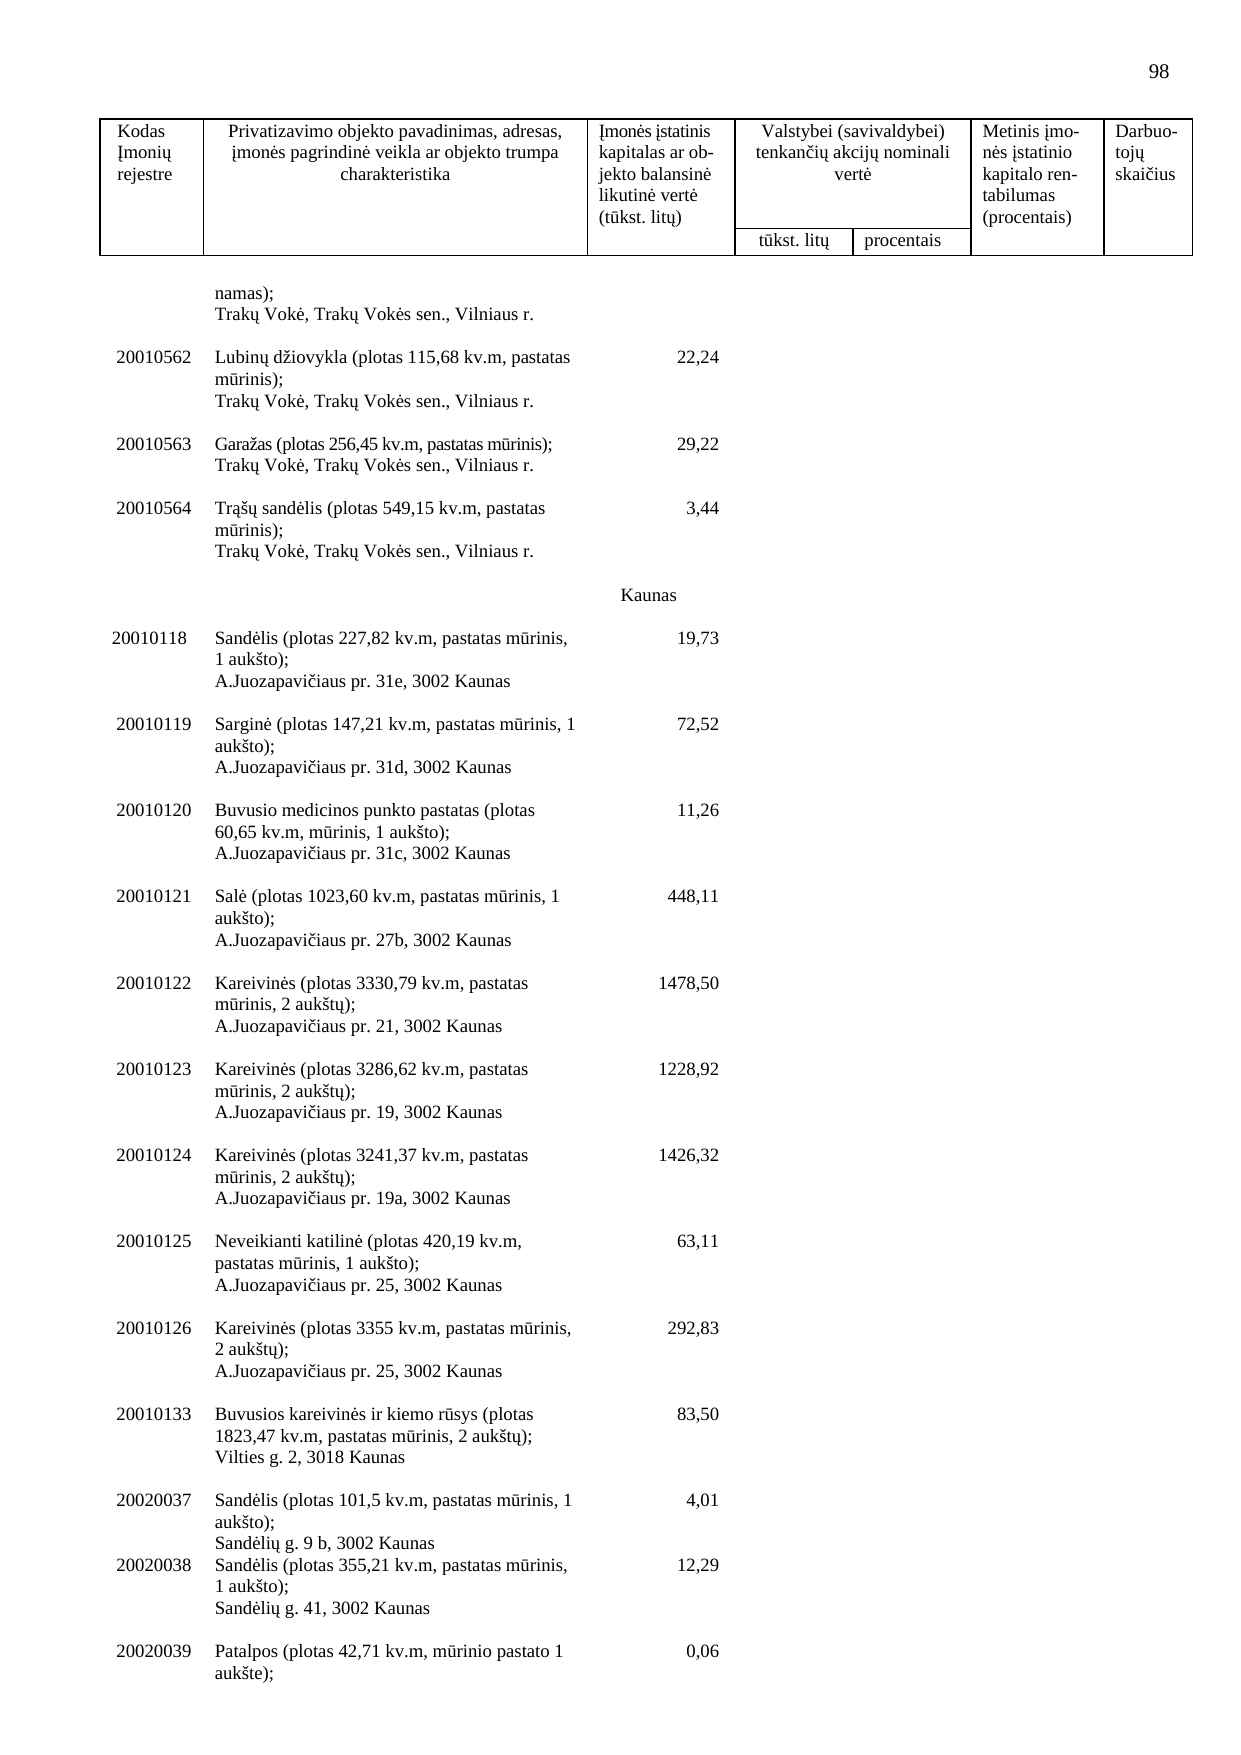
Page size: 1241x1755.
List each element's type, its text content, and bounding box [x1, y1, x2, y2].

table_cell [735, 1058, 853, 1144]
table_cell [735, 1144, 853, 1230]
table_cell [853, 1058, 971, 1144]
table_cell Sandėlis (plotas 101,5 kv.m, pastatas mūrinis, 1 aukšto); Sandėlių g. 9 b, 3002 Kaunas [203, 1489, 587, 1554]
table_cell 20010119 [100, 713, 203, 799]
table_cell [1104, 885, 1192, 972]
table_header Metinis įmo-nės įstatinio kapitalo ren-tabilumas (procentais) [972, 120, 1103, 227]
table_cell [1104, 1230, 1192, 1317]
table_cell [853, 433, 971, 497]
table_cell 20010562 [100, 346, 203, 433]
table_cell Kareivinės (plotas 3286,62 kv.m, pastatas mūrinis, 2 aukštų); A.Juozapavičiaus pr. 19, 3002 Kaunas [203, 1058, 587, 1144]
table_cell 4,01 [587, 1489, 735, 1554]
table_cell Kareivinės (plotas 3330,79 kv.m, pastatas mūrinis, 2 aukštų); A.Juozapavičiaus pr. 21, 3002 Kaunas [203, 972, 587, 1058]
table_cell [971, 1230, 1104, 1317]
table_cell [100, 282, 203, 346]
table_cell 20010124 [100, 1144, 203, 1230]
table_cell [971, 1489, 1104, 1554]
table_cell 11,26 [587, 799, 735, 885]
table_cell [971, 885, 1104, 972]
table_cell 72,52 [587, 713, 735, 799]
table_cell [204, 228, 587, 254]
table_cell [735, 1230, 853, 1317]
table_cell [971, 972, 1104, 1058]
table_cell [1104, 972, 1192, 1058]
table_cell 12,29 [587, 1554, 735, 1640]
table_cell [853, 1554, 971, 1640]
table_header Valstybei (savivaldybei) tenkančių akcijų nominali vertė [736, 120, 970, 227]
table_cell 20010123 [100, 1058, 203, 1144]
table_cell [735, 885, 853, 972]
table_cell [972, 228, 1103, 254]
table_cell Kaunas [100, 584, 1192, 627]
table_cell 20020039 [100, 1640, 203, 1683]
table_cell [853, 1144, 971, 1230]
table_cell 19,73 [587, 627, 735, 713]
table_cell [971, 1317, 1104, 1403]
table_cell [735, 282, 853, 346]
table_cell Salė (plotas 1023,60 kv.m, pastatas mūrinis, 1 aukšto); A.Juozapavičiaus pr. 27b, 3002 Kaunas [203, 885, 587, 972]
table_cell [101, 228, 203, 254]
table_cell [735, 1554, 853, 1640]
table_cell [971, 346, 1104, 433]
table_cell [203, 256, 587, 282]
table_cell [735, 256, 853, 282]
table_cell [971, 497, 1104, 583]
table_cell 1478,50 [587, 972, 735, 1058]
table_cell [1105, 228, 1192, 254]
table_cell 20020038 [100, 1554, 203, 1640]
table_cell [1104, 497, 1192, 583]
table_header Privatizavimo objekto pavadinimas, adresas, įmonės pagrindinė veikla ar objekto trumpa charakteristika [204, 120, 587, 227]
table_cell [853, 282, 971, 346]
table_cell [735, 972, 853, 1058]
table_cell Sarginė (plotas 147,21 kv.m, pastatas mūrinis, 1 aukšto); A.Juozapavičiaus pr. 31d, 3002 Kaunas [203, 713, 587, 799]
table_cell [1104, 282, 1192, 346]
table_cell [1104, 346, 1192, 433]
table_cell 3,44 [587, 497, 735, 583]
table_cell 20010564 [100, 497, 203, 583]
table_cell [735, 1403, 853, 1489]
table_cell 20010563 [100, 433, 203, 497]
table_cell 63,11 [587, 1230, 735, 1317]
table_cell Kareivinės (plotas 3241,37 kv.m, pastatas mūrinis, 2 aukštų); A.Juozapavičiaus pr. 19a, 3002 Kaunas [203, 1144, 587, 1230]
table_cell [853, 1317, 971, 1403]
table_cell [100, 256, 203, 282]
table_cell 20010118 [100, 627, 203, 713]
table_cell [971, 627, 1104, 713]
table_cell [1104, 1058, 1192, 1144]
table_cell 1426,32 [587, 1144, 735, 1230]
table_cell [735, 627, 853, 713]
table_cell 292,83 [587, 1317, 735, 1403]
table_cell Lubinų džiovykla (plotas 115,68 kv.m, pastatas mūrinis); Trakų Vokė, Trakų Vokės sen., Vilniaus r. [203, 346, 587, 433]
table_cell [853, 1403, 971, 1489]
table_cell [853, 1640, 971, 1683]
table_cell [587, 282, 735, 346]
table_cell [853, 1230, 971, 1317]
table_cell Patalpos (plotas 42,71 kv.m, mūrinio pastato 1 aukšte); [203, 1640, 587, 1683]
table_cell [1104, 1640, 1192, 1683]
table_cell [853, 1489, 971, 1554]
table_cell 22,24 [587, 346, 735, 433]
table_cell [971, 1640, 1104, 1683]
table_cell 29,22 [587, 433, 735, 497]
table_cell 1228,92 [587, 1058, 735, 1144]
table_cell [853, 799, 971, 885]
table_cell Buvusios kareivinės ir kiemo rūsys (plotas 1823,47 kv.m, pastatas mūrinis, 2 aukštų); Vilties g. 2, 3018 Kaunas [203, 1403, 587, 1489]
table_cell [735, 1489, 853, 1554]
table_cell [1104, 433, 1192, 497]
table_cell [1104, 799, 1192, 885]
table_cell [1104, 713, 1192, 799]
table_cell [587, 256, 735, 282]
table_header Darbuo-tojų skaičius [1105, 120, 1192, 227]
table_cell [735, 497, 853, 583]
table_cell [853, 346, 971, 433]
table_cell [971, 713, 1104, 799]
table_cell [971, 256, 1104, 282]
table_cell [1104, 256, 1192, 282]
table_cell procentais [854, 229, 970, 254]
table_cell 20010122 [100, 972, 203, 1058]
table_cell [853, 885, 971, 972]
table_cell [853, 627, 971, 713]
table_cell [1104, 1403, 1192, 1489]
table_cell [588, 228, 734, 254]
table_cell [971, 1403, 1104, 1489]
table_cell [735, 713, 853, 799]
table_cell [1104, 1554, 1192, 1640]
table_header Įmonės įstatinis kapitalas ar ob-jekto balansinė likutinė vertė (tūkst. litų) [588, 120, 734, 227]
table_cell [1104, 1489, 1192, 1554]
table_cell [971, 1554, 1104, 1640]
table_cell [735, 799, 853, 885]
table_cell Garažas (plotas 256,45 kv.m, pastatas mūrinis); Trakų Vokė, Trakų Vokės sen., Vilniaus r. [203, 433, 587, 497]
table_cell [735, 1640, 853, 1683]
table_cell [735, 1317, 853, 1403]
table_header Kodas Įmonių rejestre [101, 120, 203, 227]
table_cell Neveikianti katilinė (plotas 420,19 kv.m, pastatas mūrinis, 1 aukšto); A.Juozapavičiaus pr. 25, 3002 Kaunas [203, 1230, 587, 1317]
table_cell [853, 713, 971, 799]
table_cell Kareivinės (plotas 3355 kv.m, pastatas mūrinis, 2 aukštų); A.Juozapavičiaus pr. 25, 3002 Kaunas [203, 1317, 587, 1403]
table_cell namas); Trakų Vokė, Trakų Vokės sen., Vilniaus r. [203, 282, 587, 346]
table_cell [971, 1058, 1104, 1144]
table_cell [971, 433, 1104, 497]
table_cell [1104, 1144, 1192, 1230]
table_cell [853, 497, 971, 583]
table_cell 448,11 [587, 885, 735, 972]
table_cell 20010120 [100, 799, 203, 885]
table_cell [735, 346, 853, 433]
table_cell [735, 433, 853, 497]
table_cell [971, 282, 1104, 346]
table_cell 83,50 [587, 1403, 735, 1489]
table_cell tūkst. litų [736, 229, 852, 254]
table_cell 20010125 [100, 1230, 203, 1317]
table_cell [853, 972, 971, 1058]
table_cell 20010126 [100, 1317, 203, 1403]
table_cell [971, 1144, 1104, 1230]
table_cell 20010121 [100, 885, 203, 972]
table_cell [971, 799, 1104, 885]
table_cell Sandėlis (plotas 227,82 kv.m, pastatas mūrinis, 1 aukšto); A.Juozapavičiaus pr. 31e, 3002 Kaunas [203, 627, 587, 713]
table_cell 0,06 [587, 1640, 735, 1683]
table_cell Trąšų sandėlis (plotas 549,15 kv.m, pastatas mūrinis); Trakų Vokė, Trakų Vokės sen., Vilniaus r. [203, 497, 587, 583]
table_cell 20010133 [100, 1403, 203, 1489]
table_cell Sandėlis (plotas 355,21 kv.m, pastatas mūrinis, 1 aukšto); Sandėlių g. 41, 3002 Kaunas [203, 1554, 587, 1640]
table_cell [1104, 627, 1192, 713]
table_cell 20020037 [100, 1489, 203, 1554]
table_cell [1104, 1317, 1192, 1403]
table_cell Buvusio medicinos punkto pastatas (plotas 60,65 kv.m, mūrinis, 1 aukšto); A.Juozapavičiaus pr. 31c, 3002 Kaunas [203, 799, 587, 885]
table_cell [853, 256, 971, 282]
